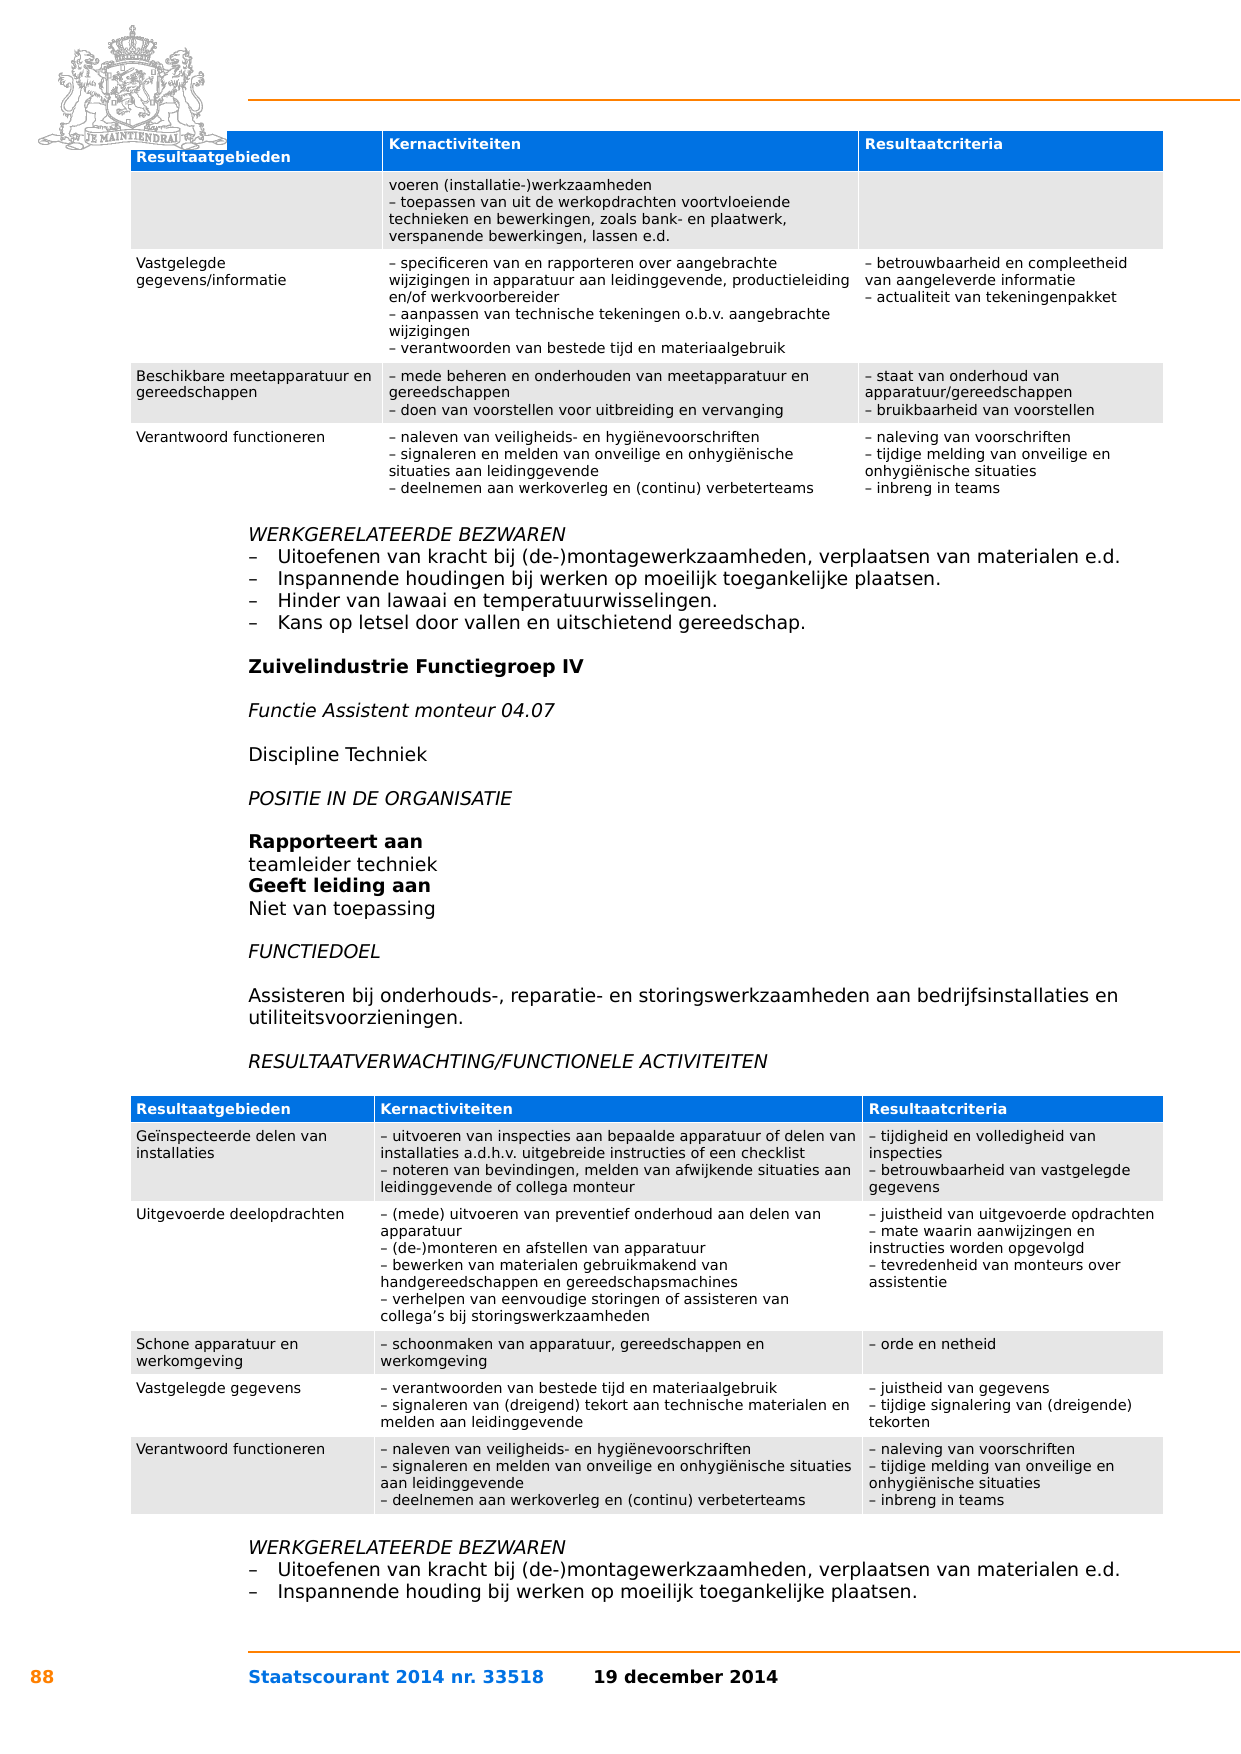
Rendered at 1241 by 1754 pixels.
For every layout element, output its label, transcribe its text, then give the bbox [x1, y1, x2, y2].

table_cell voeren (installatie-)werkzaamheden – toepassen van uit de werkopdrachten voortvloeiende technieken en bewerkingen, zoals bank- en plaatwerk, verspanende bewerkingen, lassen e.d. [383, 172, 858, 249]
table_header Resultaatcriteria [859, 131, 1163, 171]
table_cell Beschikbare meetapparatuur en gereedschappen [131, 363, 382, 423]
table_cell Uitgevoerde deelopdrachten [131, 1202, 374, 1330]
subtitle Functie Assistent monteur 04.07 [248, 700, 1163, 722]
text – Inspannende houding bij werken op moeilijk toegankelijke plaatsen. [248, 1581, 1163, 1603]
table_cell Schone apparatuur en werkomgeving [131, 1331, 374, 1374]
text – Inspannende houdingen bij werken op moeilijk toegankelijke plaatsen. [248, 568, 1163, 590]
table_cell – orde en netheid [863, 1331, 1163, 1374]
table_header Resultaatgebieden [131, 131, 382, 171]
subtitle FUNCTIEDOEL [248, 941, 1163, 963]
table_cell [859, 172, 1163, 249]
table_header Resultaatgebieden [131, 1096, 374, 1122]
text teamleider techniek [248, 853, 1163, 875]
table_cell – mede beheren en onderhouden van meetapparatuur en gereedschappen – doen van voorstellen voor uitbreiding en vervanging [383, 363, 858, 423]
text – Kans op letsel door vallen en uitschietend gereedschap. [248, 612, 1163, 634]
table_header Kernactiviteiten [375, 1096, 862, 1122]
subtitle Discipline Techniek [248, 744, 1163, 766]
table_cell – tijdigheid en volledigheid van inspecties – betrouwbaarheid van vastgelegde gegevens [863, 1123, 1163, 1201]
table_cell Verantwoord functioneren [131, 1437, 374, 1514]
subtitle WERKGERELATEERDE BEZWAREN [248, 524, 1163, 546]
table_cell – staat van onderhoud van apparatuur/gereedschappen – bruikbaarheid van voorstellen [859, 363, 1163, 423]
table_header Resultaatcriteria [863, 1096, 1163, 1122]
table_header Kernactiviteiten [383, 131, 858, 171]
table_cell – juistheid van uitgevoerde opdrachten – mate waarin aanwijzingen en instructies worden opgevolgd – tevredenheid van monteurs over assistentie [863, 1202, 1163, 1330]
table_cell – verantwoorden van bestede tijd en materiaalgebruik – signaleren van (dreigend) tekort aan technische materialen en melden aan leidinggevende [375, 1375, 862, 1436]
subtitle RESULTAATVERWACHTING/FUNCTIONELE ACTIVITEITEN [248, 1051, 1163, 1073]
table_cell Vastgelegde gegevens/informatie [131, 250, 382, 362]
subtitle Zuivelindustrie Functiegroep IV [248, 656, 1163, 678]
table_cell Verantwoord functioneren [131, 424, 382, 501]
text – Uitoefenen van kracht bij (de-)montagewerkzaamheden, verplaatsen van materialen e.d. [248, 1559, 1163, 1581]
table_cell – specificeren van en rapporteren over aangebrachte wijzigingen in apparatuur aan leidinggevende, productieleiding en/of werkvoorbereider – aanpassen van technische tekeningen o.b.v. aangebrachte wijzigingen – verantwoorden van bestede tijd en materiaalgebruik [383, 250, 858, 362]
table_cell – naleving van voorschriften – tijdige melding van onveilige en onhygiënische situaties – inbreng in teams [859, 424, 1163, 501]
table_cell – schoonmaken van apparatuur, gereedschappen en werkomgeving [375, 1331, 862, 1374]
text Niet van toepassing [248, 897, 1163, 919]
table_cell – juistheid van gegevens – tijdige signalering van (dreigende) tekorten [863, 1375, 1163, 1436]
text Assisteren bij onderhouds-, reparatie- en storingswerkzaamheden aan bedrijfsinstallaties en utiliteitsvoorzieningen. [248, 985, 1163, 1029]
picture [38, 25, 227, 150]
table_cell – naleven van veiligheids- en hygiënevoorschriften – signaleren en melden van onveilige en onhygiënische situaties aan leidinggevende – deelnemen aan werkoverleg en (continu) verbeterteams [375, 1437, 862, 1514]
text Geeft leiding aan [248, 875, 1163, 897]
table_cell Geïnspecteerde delen van installaties [131, 1123, 374, 1201]
text – Uitoefenen van kracht bij (de-)montagewerkzaamheden, verplaatsen van materialen e.d. [248, 546, 1163, 568]
table_cell – (mede) uitvoeren van preventief onderhoud aan delen van apparatuur – (de-)monteren en afstellen van apparatuur – bewerken van materialen gebruikmakend van handgereedschappen en gereedschapsmachines – verhelpen van eenvoudige storingen of assisteren van collega’s bij storingswerkzaamheden [375, 1202, 862, 1330]
subtitle WERKGERELATEERDE BEZWAREN [248, 1537, 1163, 1559]
text Rapporteert aan [248, 831, 1163, 853]
table_cell [131, 172, 382, 249]
table_cell – betrouwbaarheid en compleetheid van aangeleverde informatie – actualiteit van tekeningenpakket [859, 250, 1163, 362]
text – Hinder van lawaai en temperatuurwisselingen. [248, 590, 1163, 612]
table_cell – uitvoeren van inspecties aan bepaalde apparatuur of delen van installaties a.d.h.v. uitgebreide instructies of een checklist – noteren van bevindingen, melden van afwijkende situaties aan leidinggevende of collega monteur [375, 1123, 862, 1201]
table_cell Vastgelegde gegevens [131, 1375, 374, 1436]
subtitle POSITIE IN DE ORGANISATIE [248, 788, 1163, 809]
table_cell – naleving van voorschriften – tijdige melding van onveilige en onhygiënische situaties – inbreng in teams [863, 1437, 1163, 1514]
table_cell – naleven van veiligheids- en hygiënevoorschriften – signaleren en melden van onveilige en onhygiënische situaties aan leidinggevende – deelnemen aan werkoverleg en (continu) verbeterteams [383, 424, 858, 501]
